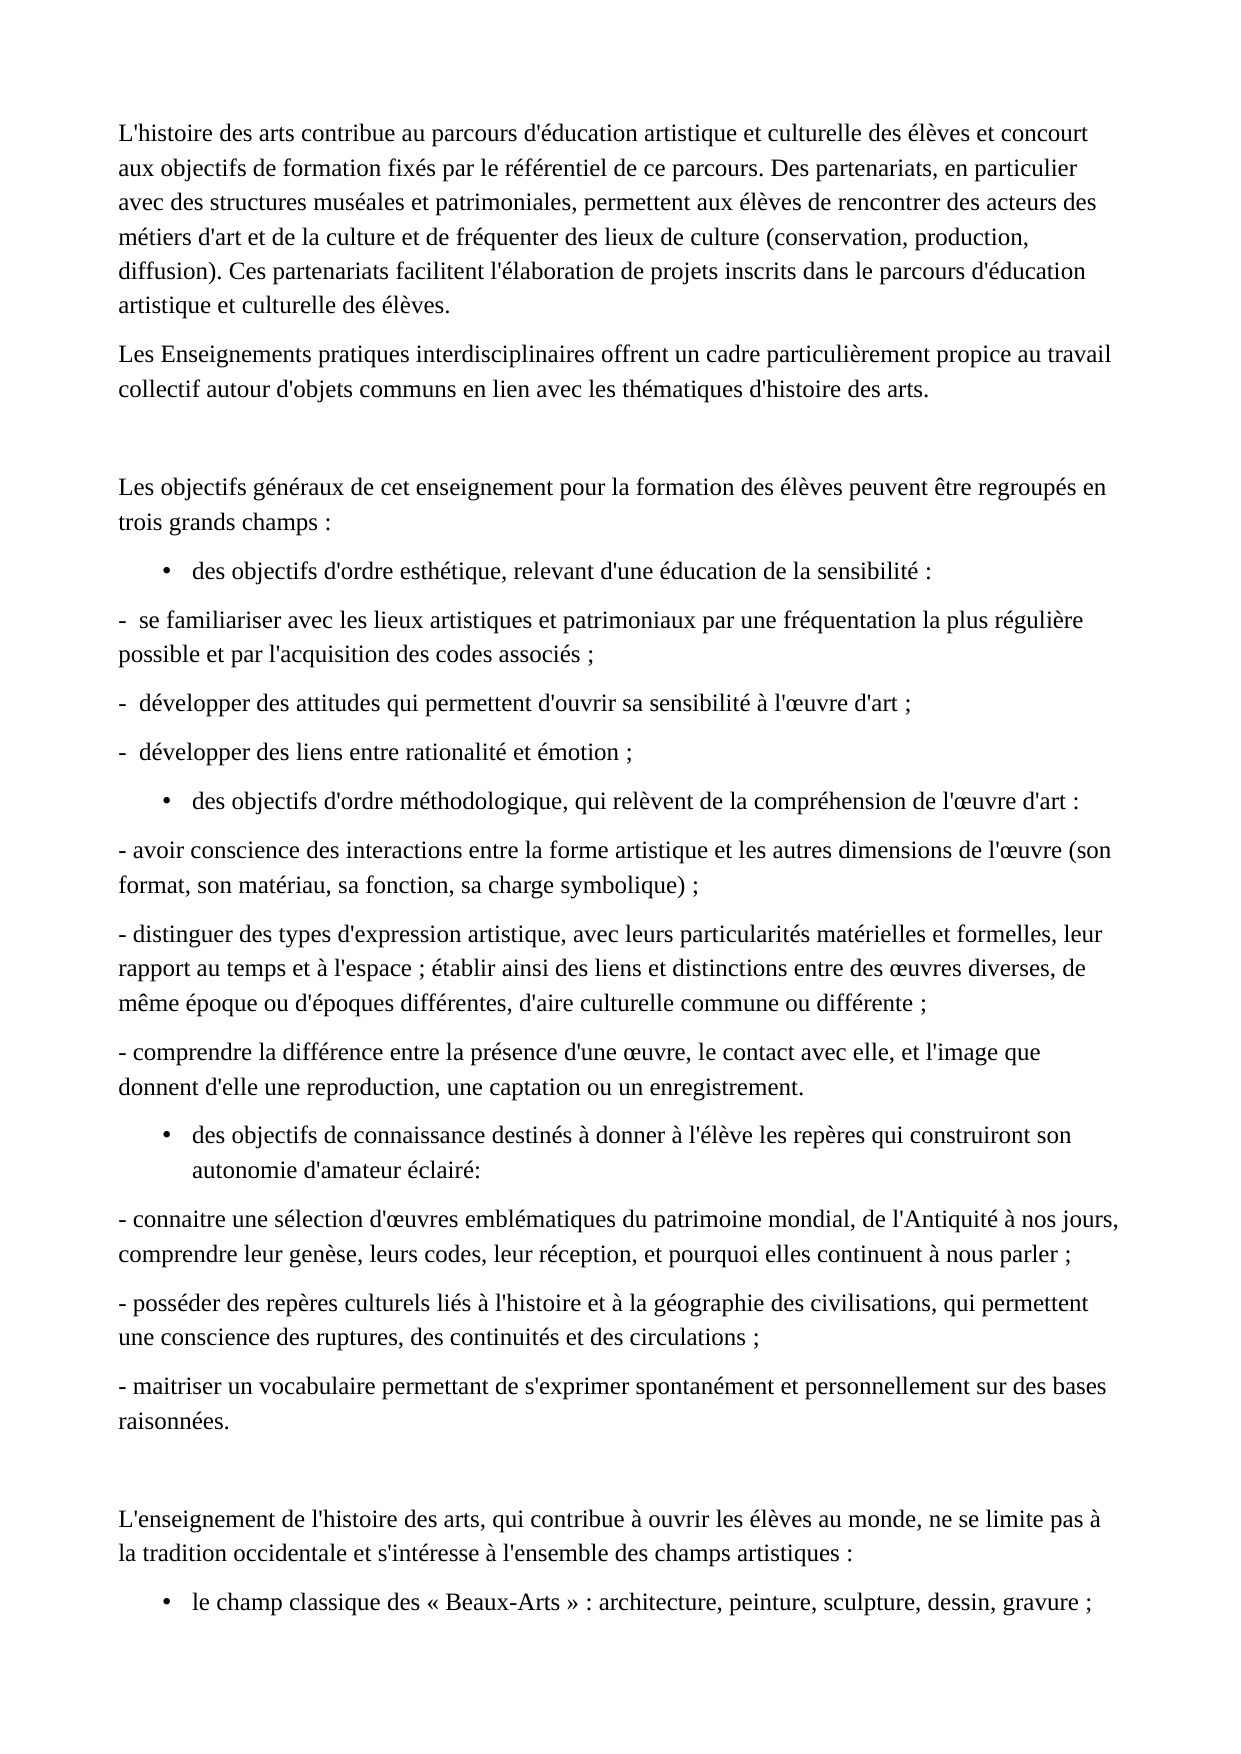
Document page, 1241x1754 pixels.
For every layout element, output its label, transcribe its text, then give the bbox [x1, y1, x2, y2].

text - comprendre la différence entre la présence d'une œuvre, le contact avec elle, et l'image que donnent d'elle une reproduction, une captation ou un enregistrement. [118, 1037, 1122, 1100]
text L'enseignement de l'histoire des arts, qui contribue à ouvrir les élèves au monde, ne se limite pas à la tradition occidentale et s'intéresse à l'ensemble des champs artistiques : [118, 1504, 1122, 1567]
text - connaitre une sélection d'œuvres emblématiques du patrimoine mondial, de l'Antiquité à nos jours, comprendre leur genèse, leurs codes, leur réception, et pourquoi elles continuent à nous parler ; [118, 1204, 1122, 1267]
list le champ classique des « Beaux-Arts » : architecture, peinture, sculpture, dessin, gravure ; [162, 1587, 1122, 1616]
text - développer des attitudes qui permettent d'ouvrir sa sensibilité à l'œuvre d'art ; [118, 688, 1122, 717]
text - avoir conscience des interactions entre la forme artistique et les autres dimensions de l'œuvre (son format, son matériau, sa fonction, sa charge symbolique) ; [118, 836, 1122, 899]
text Les objectifs généraux de cet enseignement pour la formation des élèves peuvent être regroupés en trois grands champs : [118, 472, 1122, 535]
text - distinguer des types d'expression artistique, avec leurs particularités matérielles et formelles, leur rapport au temps et à l'espace ; établir ainsi des liens et distinctions entre des œuvres diverses, de même époque ou d'époques différentes, d'aire culturelle commune ou différente ; [118, 919, 1122, 1017]
list des objectifs de connaissance destinés à donner à l'élève les repères qui construiront son autonomie d'amateur éclairé: [162, 1121, 1122, 1184]
text L'histoire des arts contribue au parcours d'éducation artistique et culturelle des élèves et concourt aux objectifs de formation fixés par le référentiel de ce parcours. Des partenariats, en particulier avec des structures muséales et patrimoniales, permettent aux élèves de rencontrer des acteurs des métiers d'art et de la culture et de fréquenter des lieux de culture (conservation, production, diffusion). Ces partenariats facilitent l'élaboration de projets inscrits dans le parcours d'éducation artistique et culturelle des élèves. [118, 118, 1122, 319]
list des objectifs d'ordre esthétique, relevant d'une éducation de la sensibilité : [162, 556, 1122, 584]
text - développer des liens entre rationalité et émotion ; [118, 737, 1122, 766]
text Les Enseignements pratiques interdisciplinaires offrent un cadre particulièrement propice au travail collectif autour d'objets communs en lien avec les thématiques d'histoire des arts. [118, 339, 1122, 403]
list des objectifs d'ordre méthodologique, qui relèvent de la compréhension de l'œuvre d'art : [162, 786, 1122, 815]
text - posséder des repères culturels liés à l'histoire et à la géographie des civilisations, qui permettent une conscience des ruptures, des continuités et des circulations ; [118, 1288, 1122, 1351]
text - maitriser un vocabulaire permettant de s'exprimer spontanément et personnellement sur des bases raisonnées. [118, 1371, 1122, 1434]
text - se familiariser avec les lieux artistiques et patrimoniaux par une fréquentation la plus régulière possible et par l'acquisition des codes associés ; [118, 605, 1122, 668]
